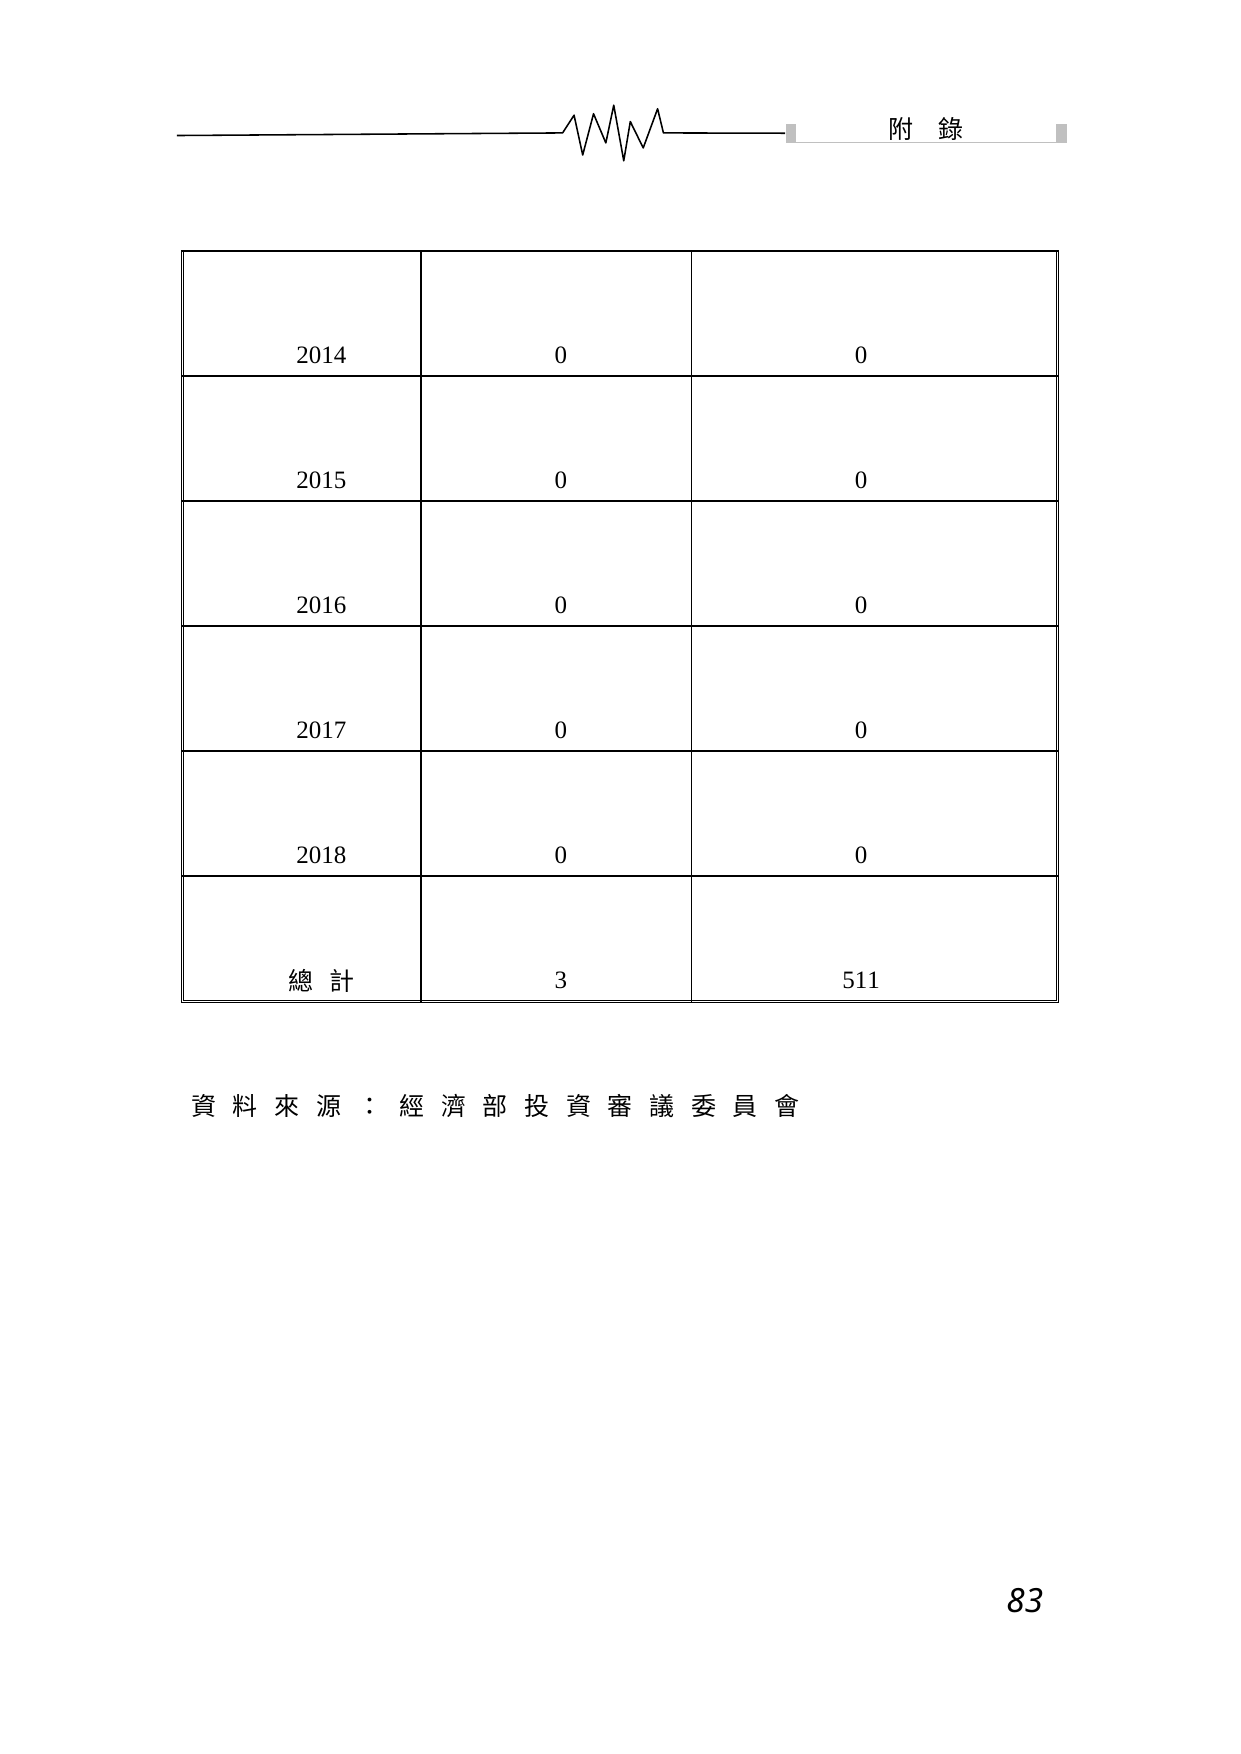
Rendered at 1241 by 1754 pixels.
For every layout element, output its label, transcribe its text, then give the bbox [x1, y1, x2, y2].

table_cell 0 [692, 502, 1056, 625]
table_cell 2018 [184, 752, 420, 875]
table_cell 總計 [184, 877, 420, 1000]
table_cell 0 [422, 502, 691, 625]
table_cell 0 [692, 752, 1056, 875]
table_cell 0 [422, 252, 691, 375]
table_cell 0 [422, 627, 691, 750]
table_cell 0 [422, 752, 691, 875]
table_cell 0 [692, 252, 1056, 375]
table_cell 2014 [184, 252, 420, 375]
table_cell 2016 [184, 502, 420, 625]
table_cell 2015 [184, 377, 420, 500]
table_cell 0 [692, 377, 1056, 500]
table_cell 0 [422, 377, 691, 500]
text 資料來源：經濟部投資審議委員會 [183, 1063, 1058, 1125]
table_cell 0 [692, 627, 1056, 750]
table_cell 3 [422, 877, 691, 1000]
table_cell 2017 [184, 627, 420, 750]
table_cell 511 [692, 877, 1056, 1000]
